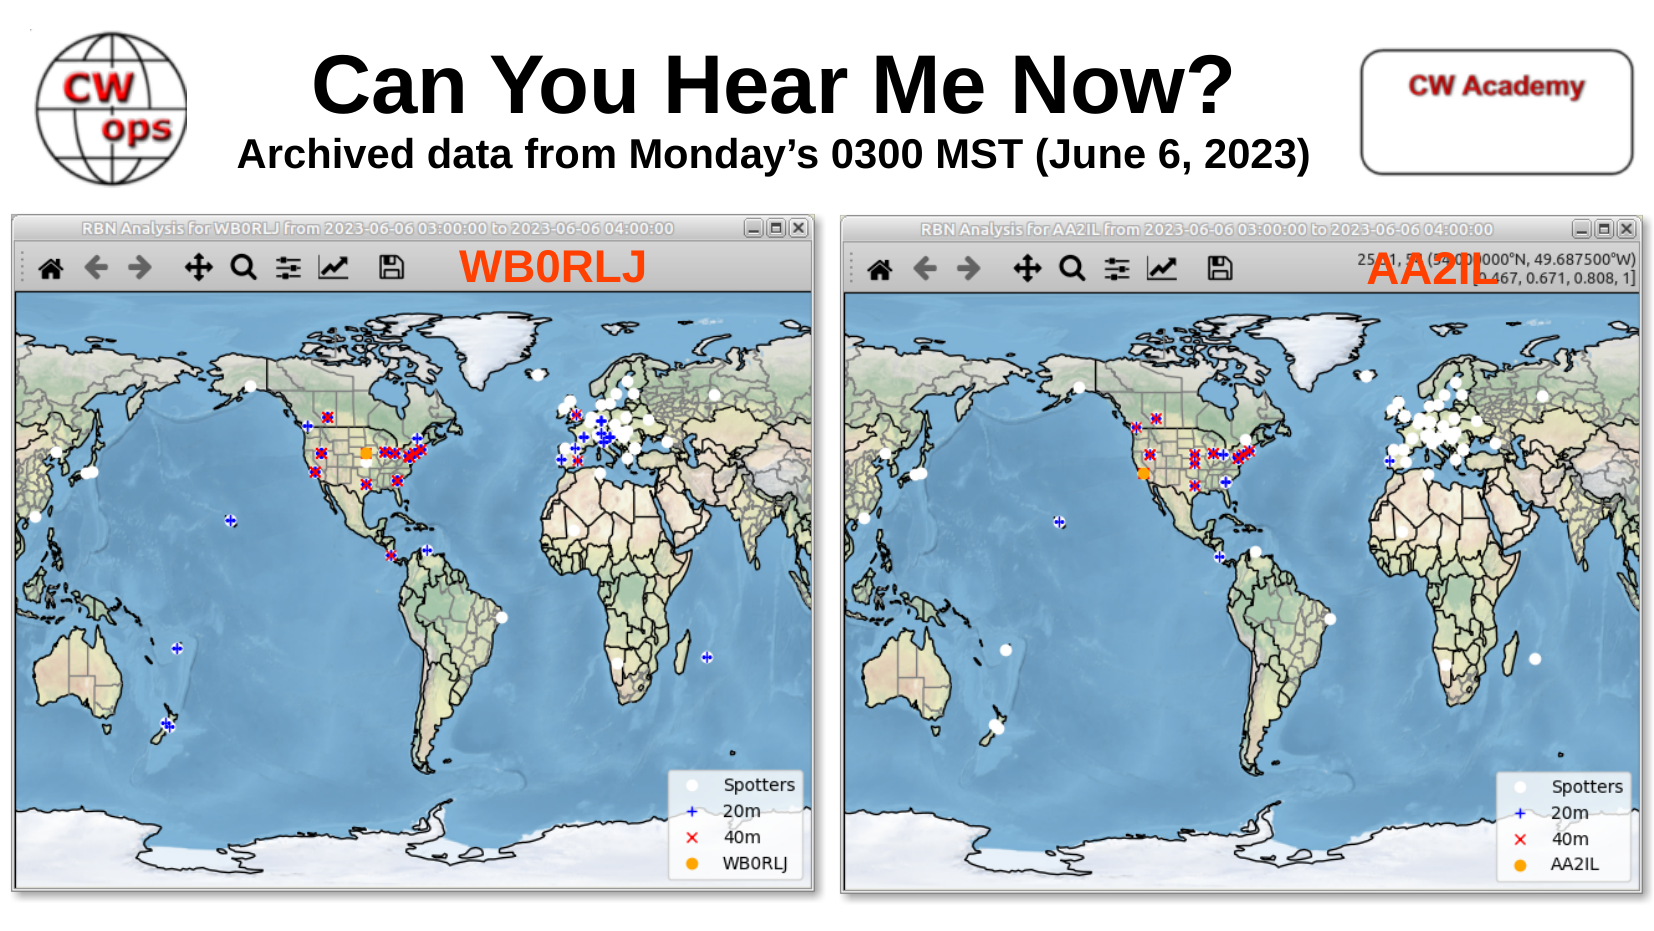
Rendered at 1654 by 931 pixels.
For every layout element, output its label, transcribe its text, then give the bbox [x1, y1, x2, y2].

picture [61, 186, 187, 194]
picture [834, 209, 1654, 905]
title WB0RLJ [410, 214, 696, 320]
title AA2IL [1290, 215, 1576, 321]
title Can You Hear Me Now? Archived data from Monday’s 0300 MST (June 6, 2023) [30, 30, 1519, 186]
picture [5, 208, 826, 903]
picture [1519, 37, 1640, 186]
